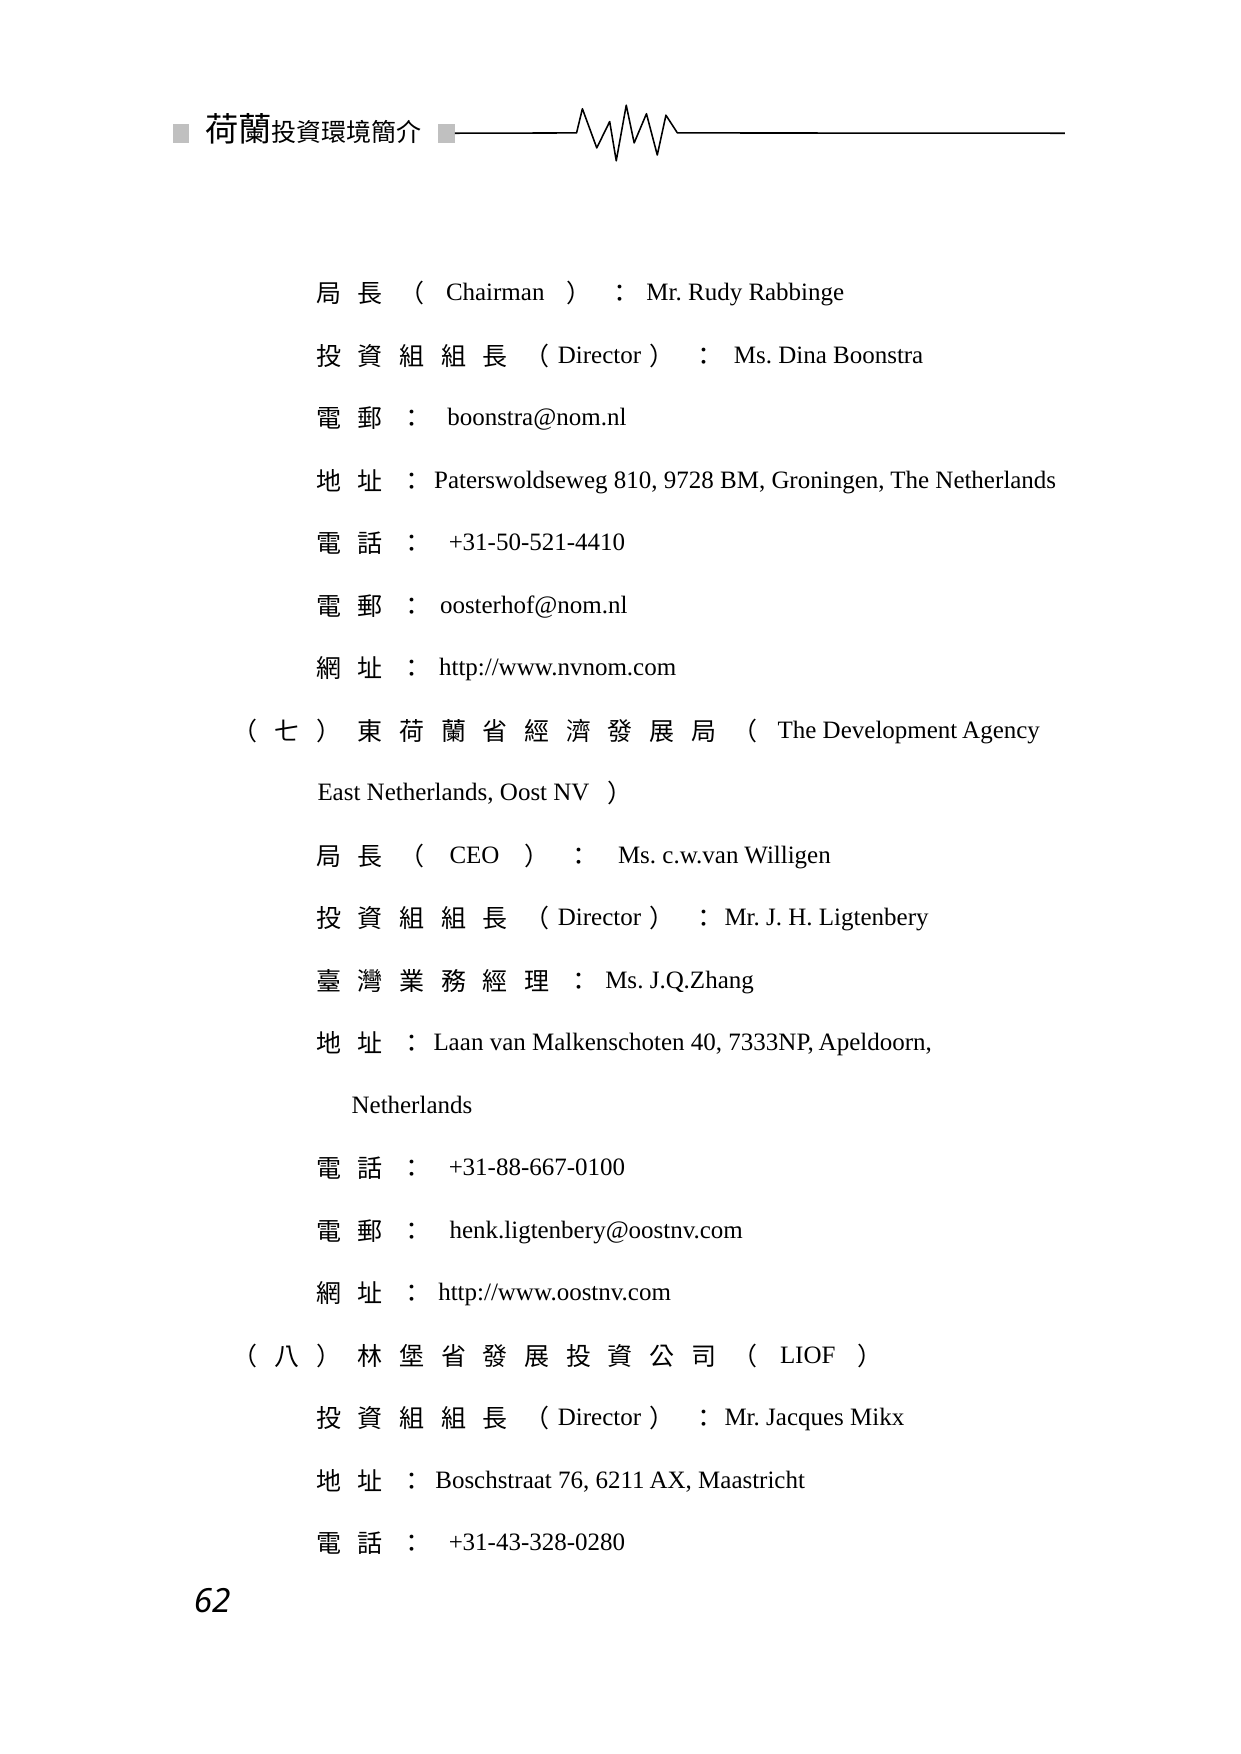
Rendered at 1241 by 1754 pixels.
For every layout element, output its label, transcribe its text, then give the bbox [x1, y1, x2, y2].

text 地址：Boschstraat 76, 6211 AX, Maastricht [281, 1438, 1058, 1500]
text 局長（Chairman）：Mr. Rudy Rabbinge [281, 250, 1058, 313]
text 投資組組長（Director）：Mr. J. H. Ligtenbery [281, 875, 1058, 938]
text 電郵：henk.ligtenbery@oostnv.com [281, 1188, 1058, 1250]
text 電話：+31-50-521-4410 [281, 500, 1058, 563]
text 網址：http://www.oostnv.com [281, 1250, 1058, 1313]
text 地址：Laan van Malkenschoten 40, 7333NP, Apeldoorn, Netherlands [281, 1000, 1058, 1125]
text 投資組組長（Director）：Mr. Jacques Mikx [281, 1375, 1058, 1438]
text 投資組組長（Director）：Ms. Dina Boonstra [281, 313, 1058, 375]
text 電郵：boonstra@nom.nl [281, 375, 1058, 438]
text 電郵：oosterhof@nom.nl [281, 563, 1058, 625]
text 地址：Paterswoldseweg 810, 9728 BM, Groningen, The Netherlands [281, 438, 1058, 500]
text 局長（CEO）：Ms. c.w.van Willigen [281, 813, 1058, 875]
text （八）林堡省發展投資公司（LIOF） [207, 1313, 1058, 1375]
text 電話：+31-88-667-0100 [281, 1125, 1058, 1188]
text 網址：http://www.nvnom.com [281, 625, 1058, 688]
text （七）東荷蘭省經濟發展局（The Development Agency East Netherlands, Oost NV） [207, 688, 1058, 813]
text 臺灣業務經理：Ms. J.Q.Zhang [281, 938, 1058, 1000]
text 電話：+31-43-328-0280 [281, 1500, 1058, 1563]
